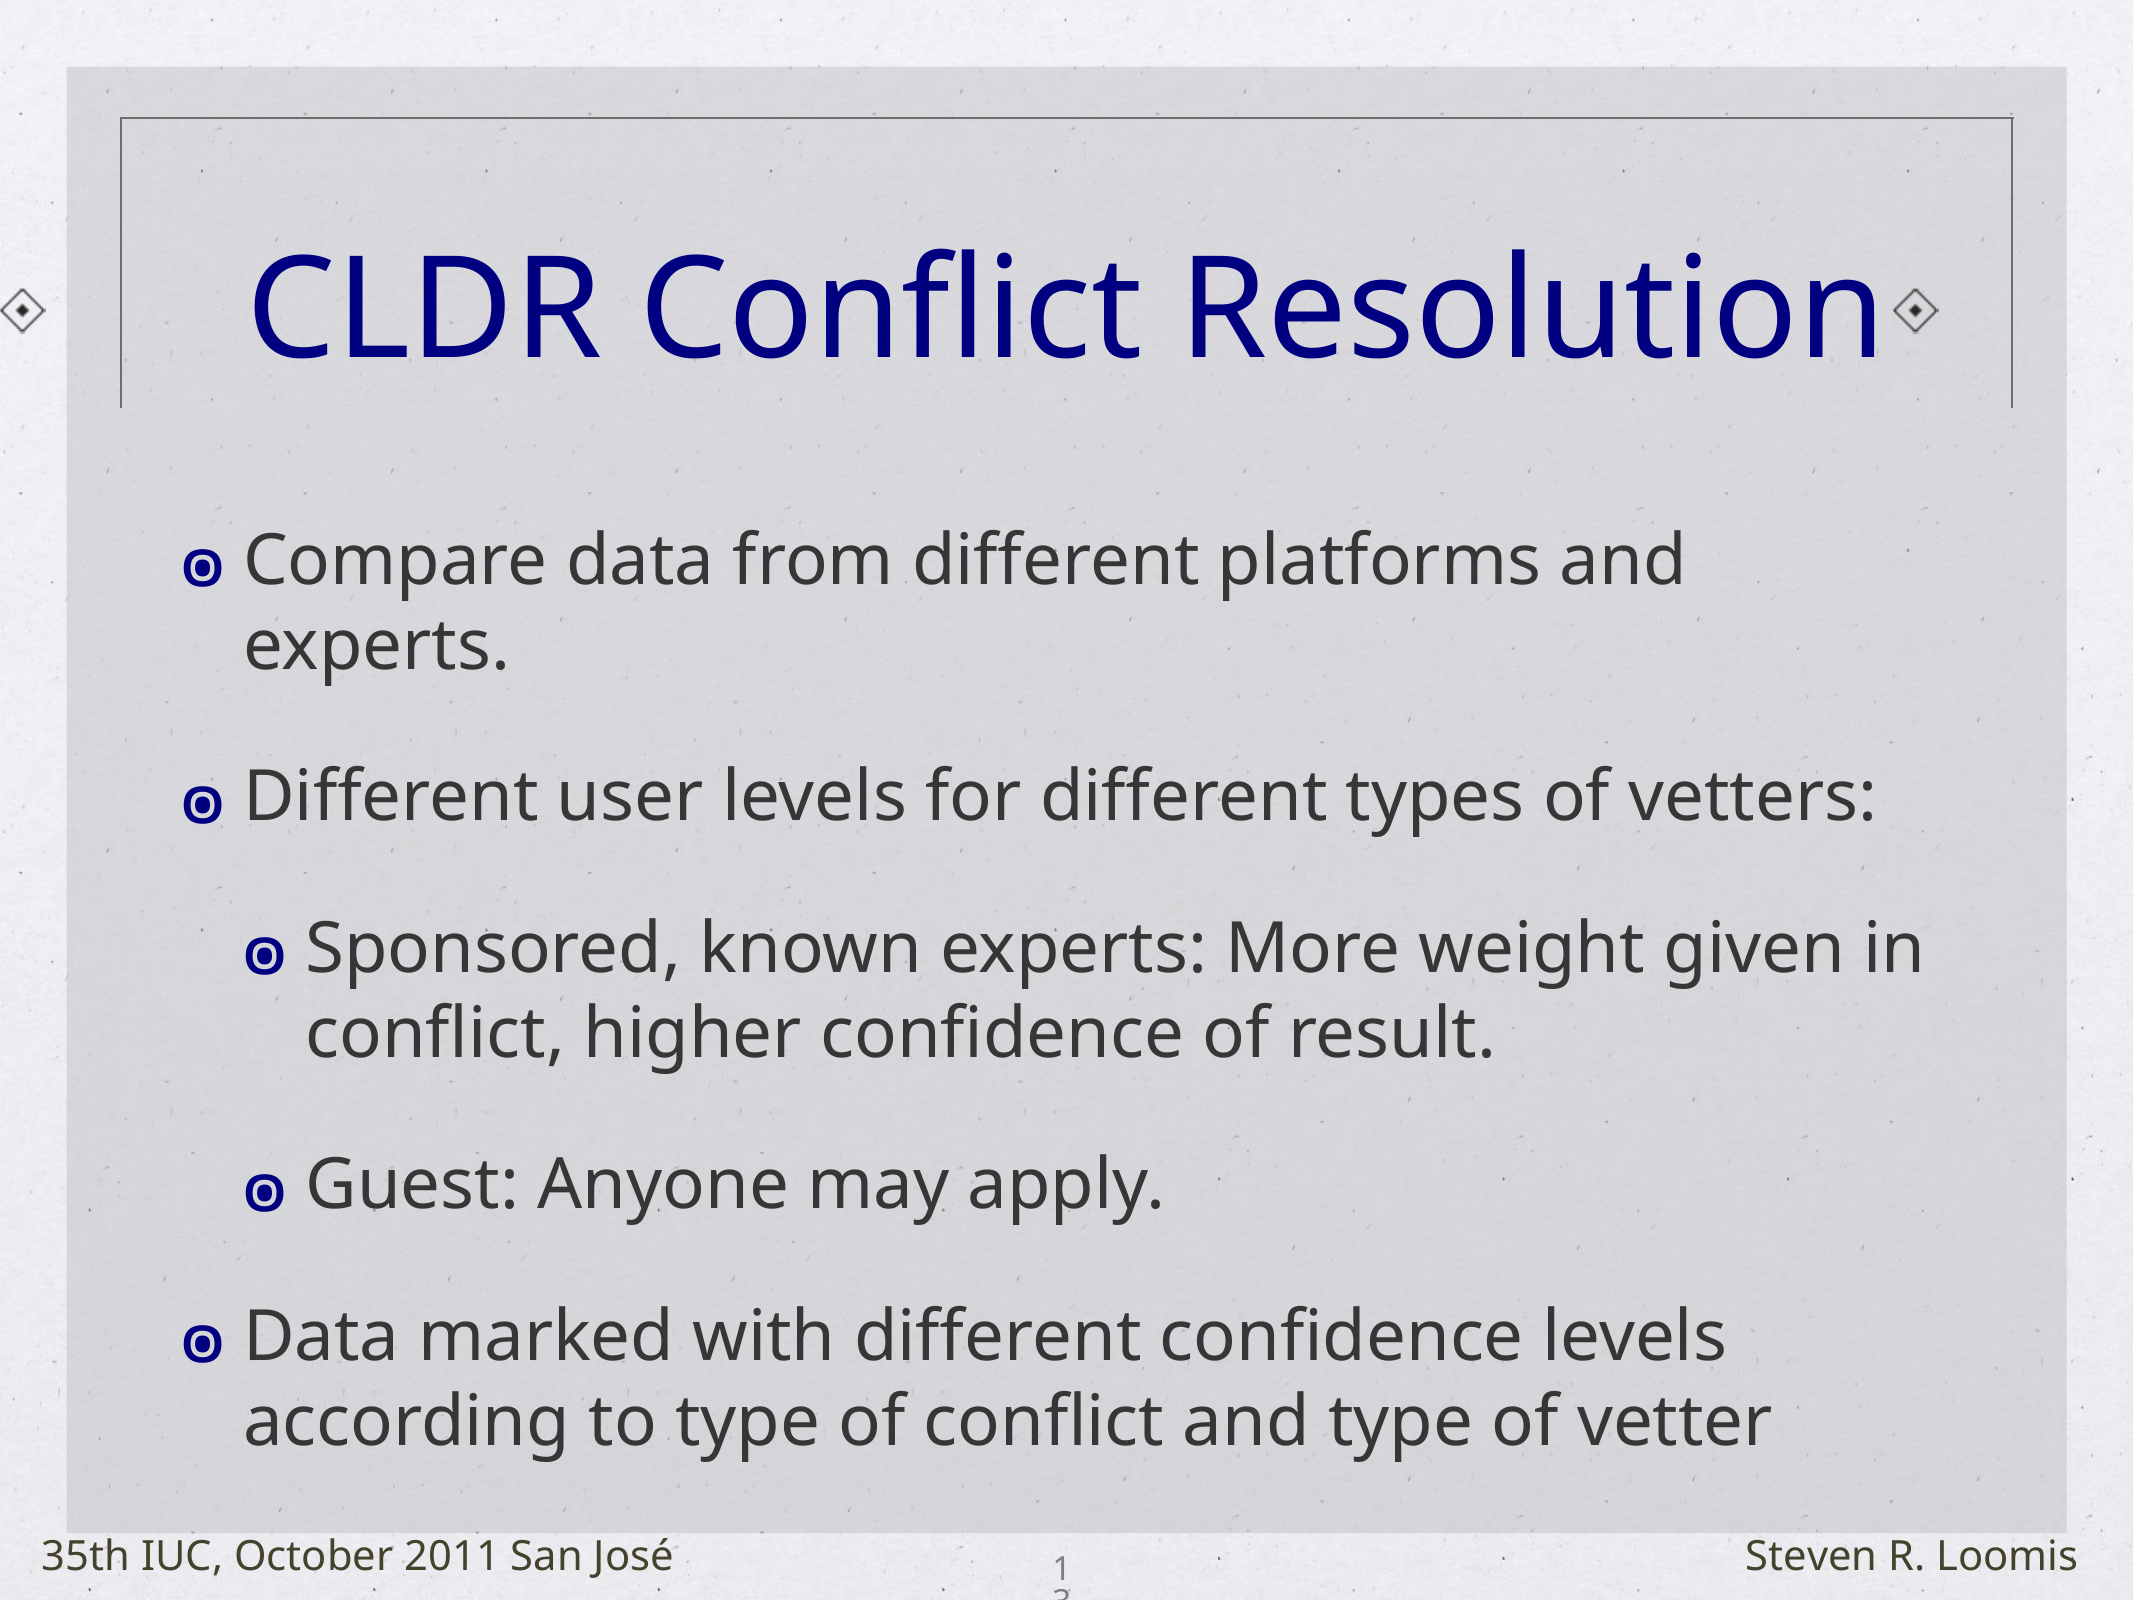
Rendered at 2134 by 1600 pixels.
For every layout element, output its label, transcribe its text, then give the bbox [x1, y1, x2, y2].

title CLDR Conflict Resolution [170, 137, 1963, 462]
list Compare data from different platforms and experts. Different user levels for different types of vetters: Sponsored, known experts: More weight given in conflict, higher confidence of result. Guest: Anyone may apply. Data marked with different confidence levels according to type of conflict and type of vetter [170, 462, 1963, 1511]
picture [0, 0, 2134, 1600]
